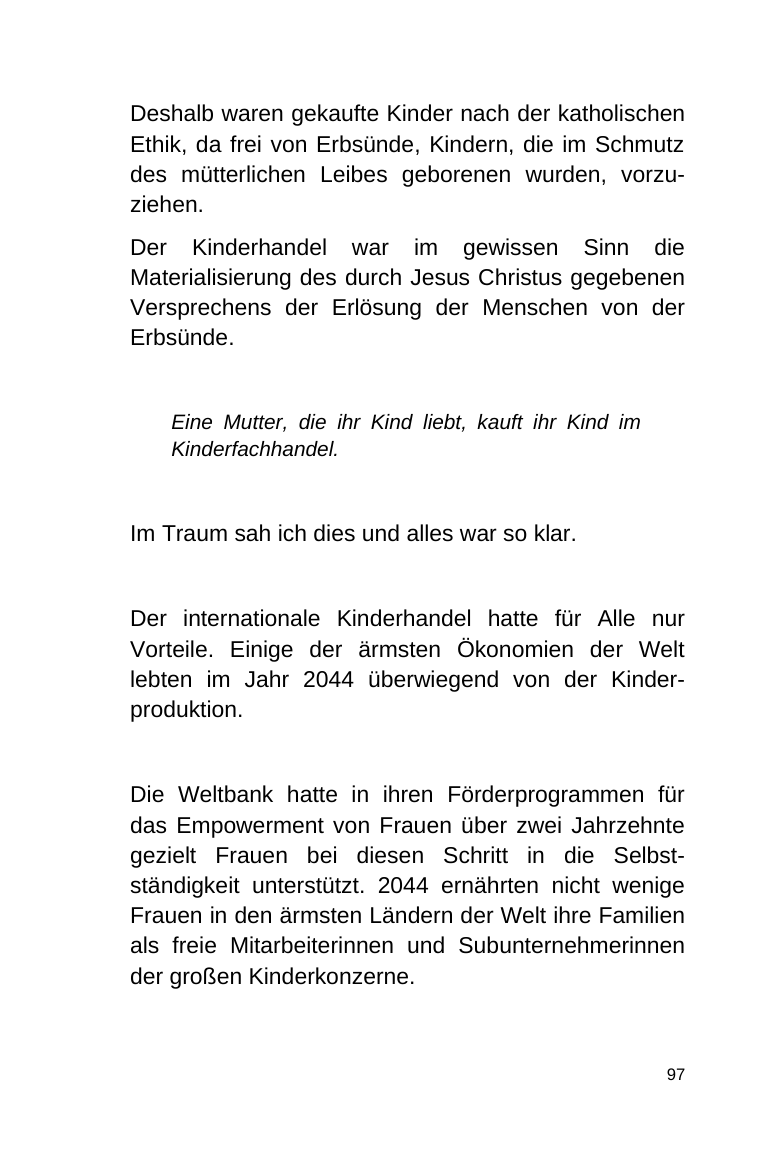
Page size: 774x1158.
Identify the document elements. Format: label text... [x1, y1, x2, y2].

text Deshalb waren gekaufte Kinder nach der katholischen Ethik, da frei von Erbsünde, Kindern, die im Schmutz des mütterlichen Leibes geborenen wurden, vorzu-ziehen. [130, 100, 685, 217]
text Eine Mutter, die ihr Kind liebt, kauft ihr Kind im Kinderfachhandel. [171, 410, 644, 461]
text Die Weltbank hatte in ihren Förderprogrammen für das Empowerment von Frauen über zwei Jahrzehnte gezielt Frauen bei diesen Schritt in die Selbst-ständigkeit unterstützt. 2044 ernährten nicht wenige Frauen in den ärmsten Ländern der Welt ihre Familien als freie Mitarbeiterinnen und Subunternehmerinnen der großen Kinderkonzerne. [130, 781, 685, 989]
text Der internationale Kinderhandel hatte für Alle nur Vorteile. Einige der ärmsten Ökonomien der Welt lebten im Jahr 2044 überwiegend von der Kinder-produktion. [130, 605, 685, 722]
text Der Kinderhandel war im gewissen Sinn die Materialisierung des durch Jesus Christus gegebenen Versprechens der Erlösung der Menschen von der Erbsünde. [130, 234, 685, 351]
text Im Traum sah ich dies und alles war so klar. [130, 520, 685, 546]
